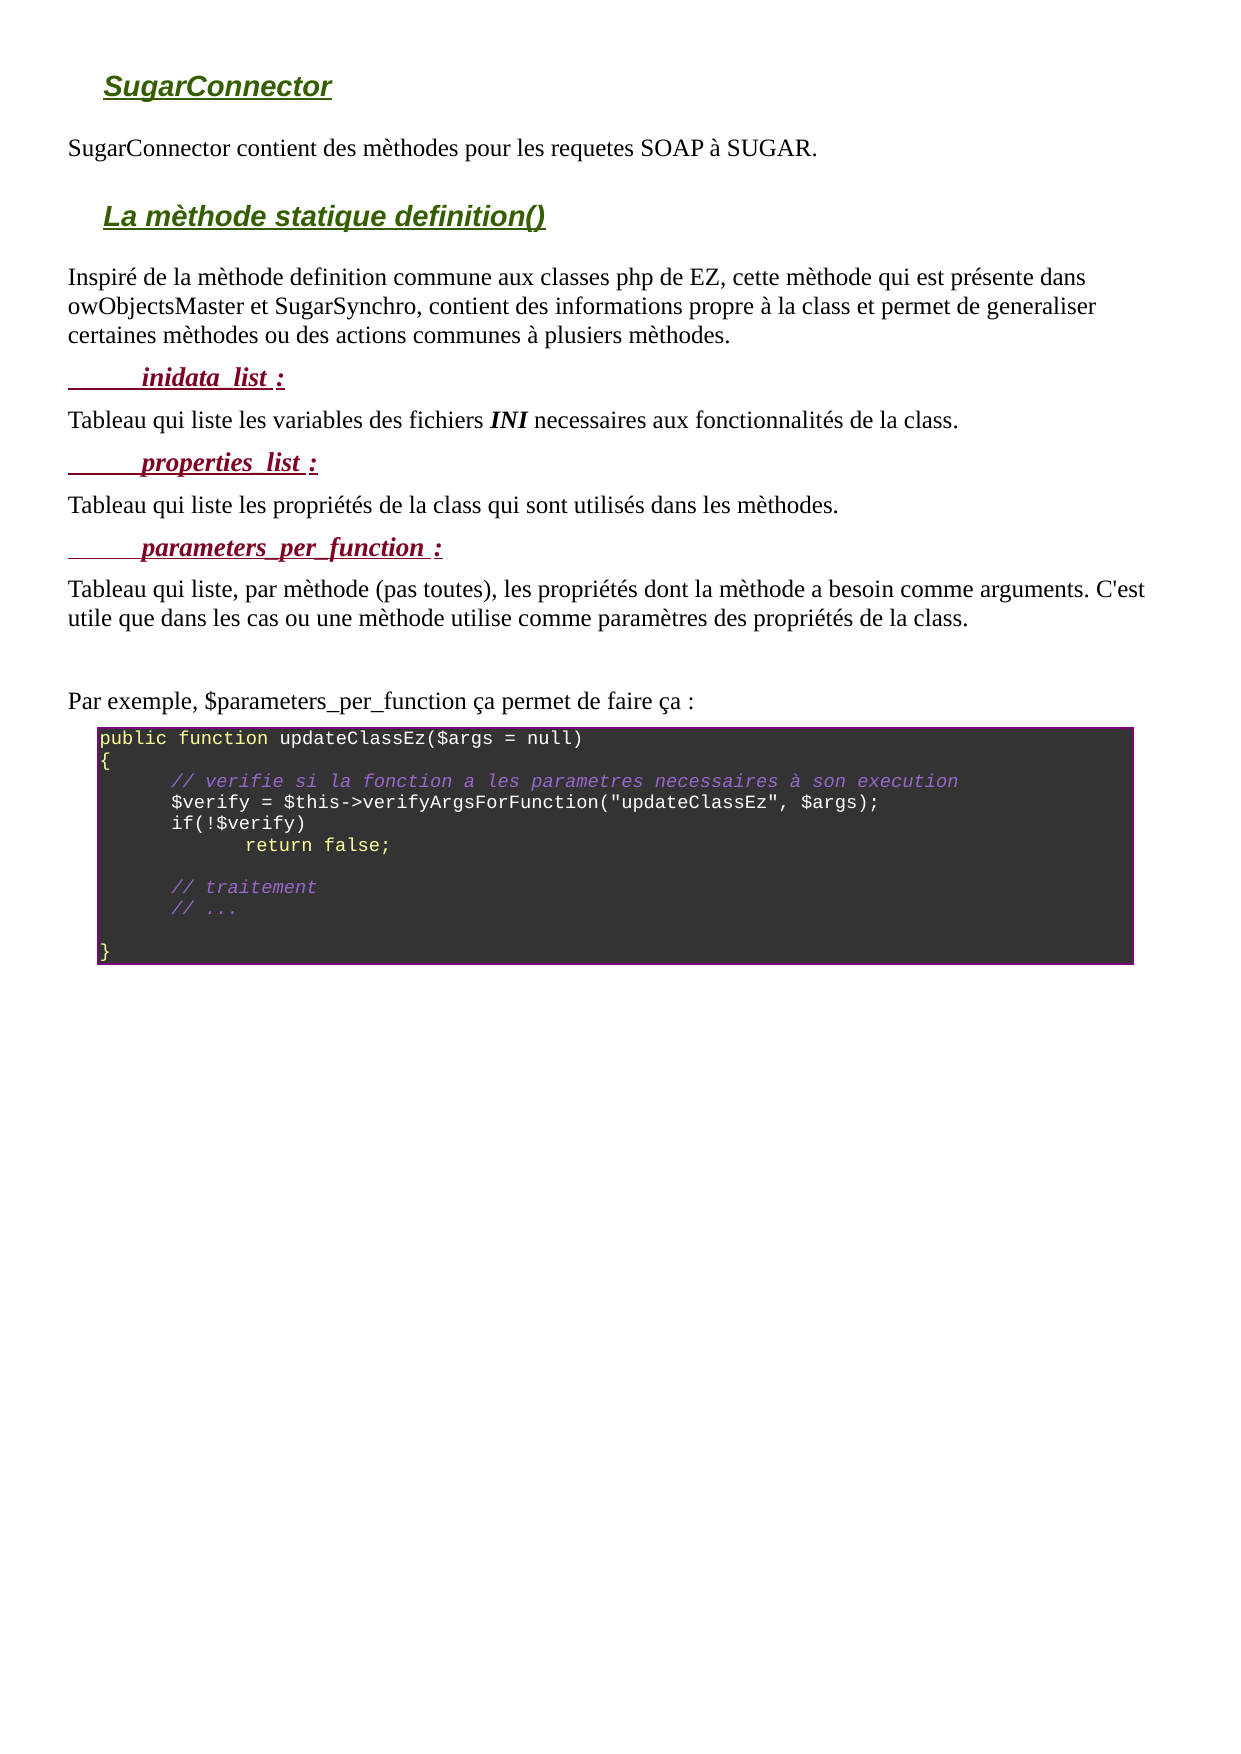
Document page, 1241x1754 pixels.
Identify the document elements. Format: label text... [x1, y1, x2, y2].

text } [99, 939, 1132, 963]
text return false; [99, 833, 1132, 854]
text Tableau qui liste les variables des fichiers INI necessaires aux fonctionnalités de la class. [68, 405, 1164, 433]
text // verifie si la fonction a les parametres necessaires à son execution [99, 769, 1132, 791]
text Inspiré de la mèthode definition commune aux classes php de EZ, cette mèthode qui est présente dans owObjectsMaster et SugarSynchro, contient des informations propre à la class et permet de generaliser certaines mèthodes ou des actions communes à plusiers mèthodes. [68, 262, 1164, 349]
subtitle SugarConnector [103, 69, 1164, 103]
text $verify = $this->verifyArgsForFunction("updateClassEz", $args); [99, 791, 1132, 812]
text // ... [99, 897, 1132, 918]
text Tableau qui liste, par mèthode (pas toutes), les propriétés dont la mèthode a besoin comme arguments. C'est utile que dans les cas ou une mèthode utilise comme paramètres des propriétés de la class. [68, 574, 1164, 632]
text if(!$verify) [99, 812, 1132, 833]
text // traitement [99, 876, 1132, 897]
text public function updateClassEz($args = null) [99, 729, 1132, 748]
text { [99, 748, 1132, 769]
text inidata_list : [68, 361, 1164, 392]
text parameters_per_function : [68, 531, 1164, 562]
text Par exemple, $parameters_per_function ça permet de faire ça : [68, 686, 1164, 714]
subtitle La mèthode statique definition() [103, 199, 1164, 232]
text properties_list : [68, 446, 1164, 477]
text SugarConnector contient des mèthodes pour les requetes SOAP à SUGAR. [68, 133, 1164, 161]
text Tableau qui liste les propriétés de la class qui sont utilisés dans les mèthodes. [68, 490, 1164, 518]
